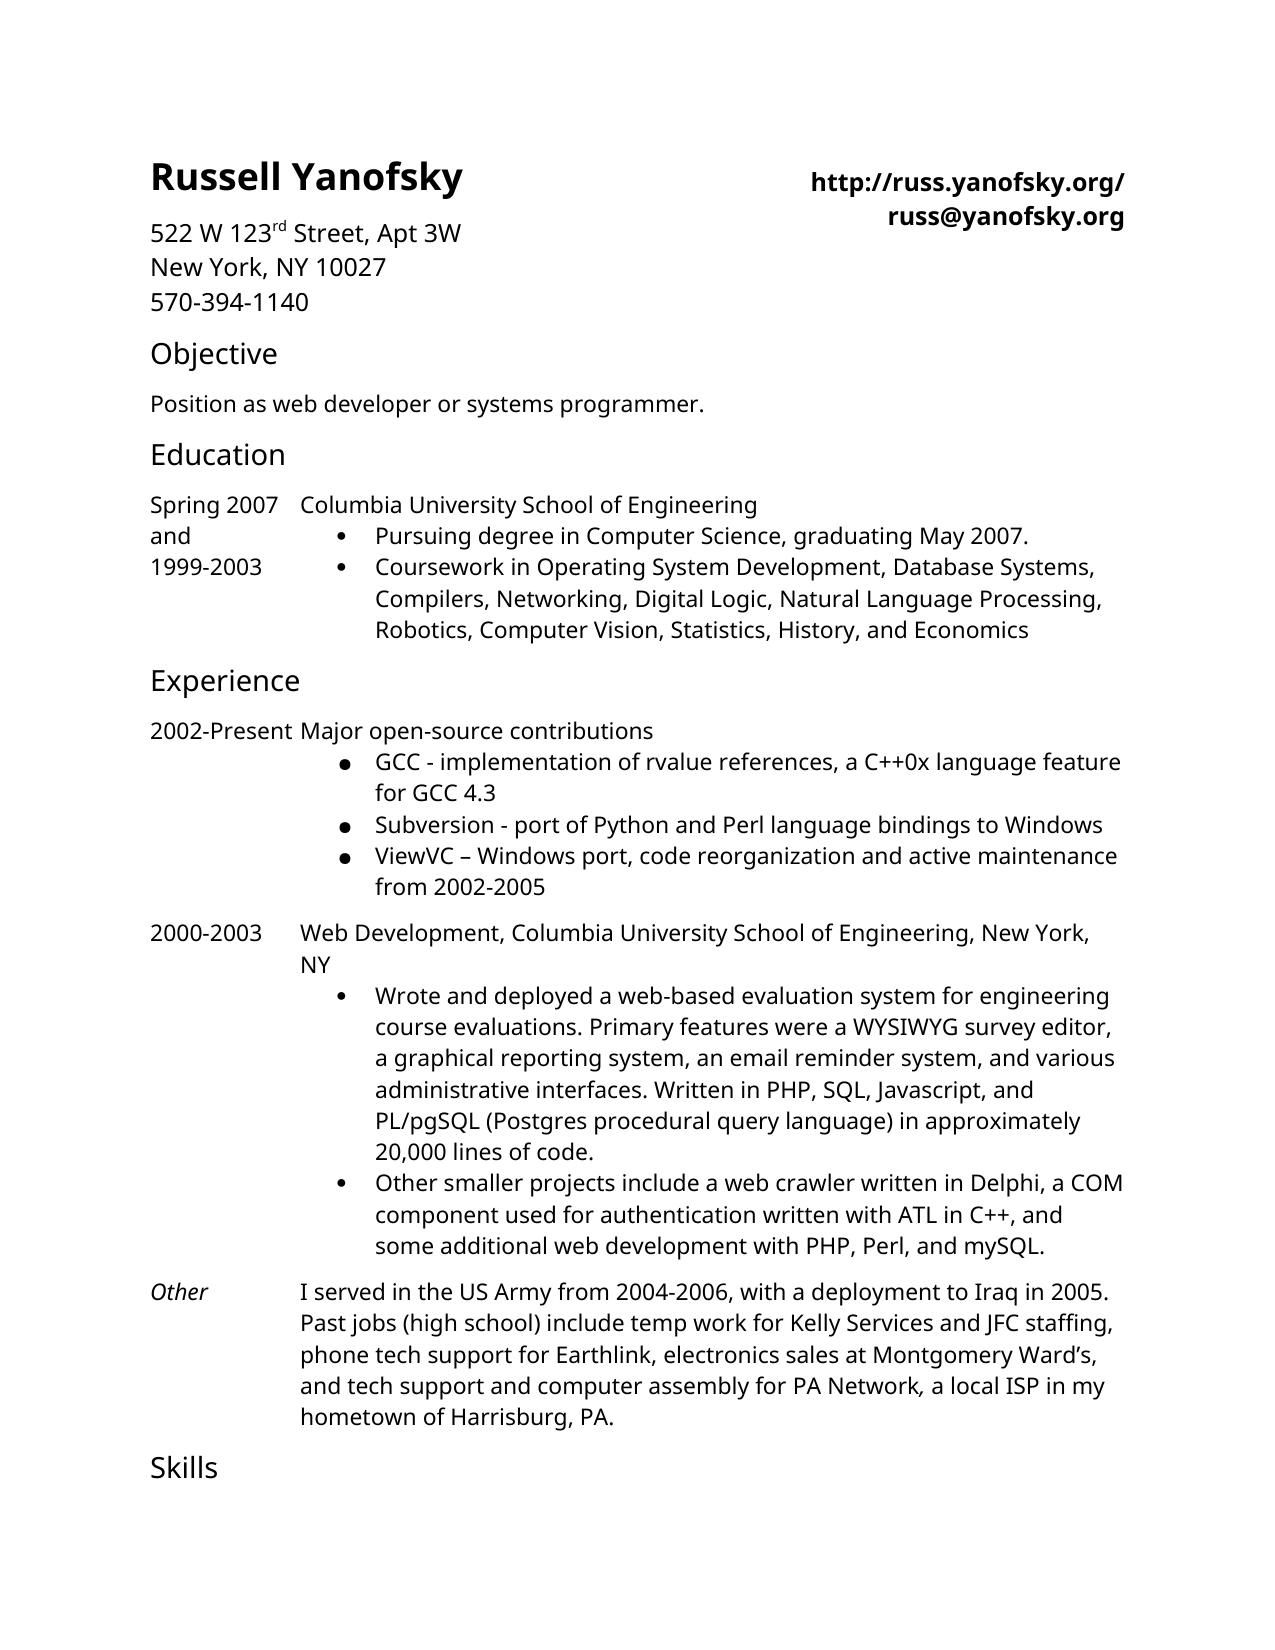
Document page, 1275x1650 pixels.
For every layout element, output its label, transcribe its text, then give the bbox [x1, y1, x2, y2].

table_header http://russ.yanofsky.org/ russ@yanofsky.org [638, 150, 1125, 318]
table_header Spring 2007 and 1999-2003 [150, 489, 300, 645]
table_header 2002-Present [150, 715, 300, 917]
text Objective [150, 333, 1125, 373]
table_cell 2000-2003 [150, 917, 300, 1276]
table_header Russell Yanofsky 522 W 123rd Street, Apt 3W New York, NY 10027 570-394-1140 [150, 150, 638, 318]
table_cell Other [150, 1276, 300, 1432]
table_header Columbia University School of Engineering Pursuing degree in Computer Science, graduating May 2007. Coursework in Operating System Development, Database Systems, Compilers, Networking, Digital Logic, Natural Language Processing, Robotics, Computer Vision, Statistics, History, and Economics [300, 489, 1125, 645]
table_cell I served in the US Army from 2004-2006, with a deployment to Iraq in 2005. Past jobs (high school) include temp work for Kelly Services and JFC staffing, phone tech support for Earthlink, electronics sales at Montgomery Ward’s, and tech support and computer assembly for PA Network, a local ISP in my hometown of Harrisburg, PA. [300, 1276, 1125, 1432]
text Skills [150, 1447, 1125, 1487]
table_header Major open-source contributions GCC - implementation of rvalue references, a C++0x language feature for GCC 4.3 Subversion - port of Python and Perl language bindings to Windows ViewVC – Windows port, code reorganization and active maintenance from 2002-2005 [300, 715, 1125, 917]
table_cell Web Development, Columbia University School of Engineering, New York, NY Wrote and deployed a web-based evaluation system for engineering course evaluations. Primary features were a WYSIWYG survey editor, a graphical reporting system, an email reminder system, and various administrative interfaces. Written in PHP, SQL, Javascript, and PL/pgSQL (Postgres procedural query language) in approximately 20,000 lines of code. Other smaller projects include a web crawler written in Delphi, a COM component used for authentication written with ATL in C++, and some additional web development with PHP, Perl, and mySQL. [300, 917, 1125, 1276]
text Experience [150, 660, 1125, 700]
text Education [150, 434, 1125, 474]
text Position as web developer or systems programmer. [150, 388, 1125, 419]
